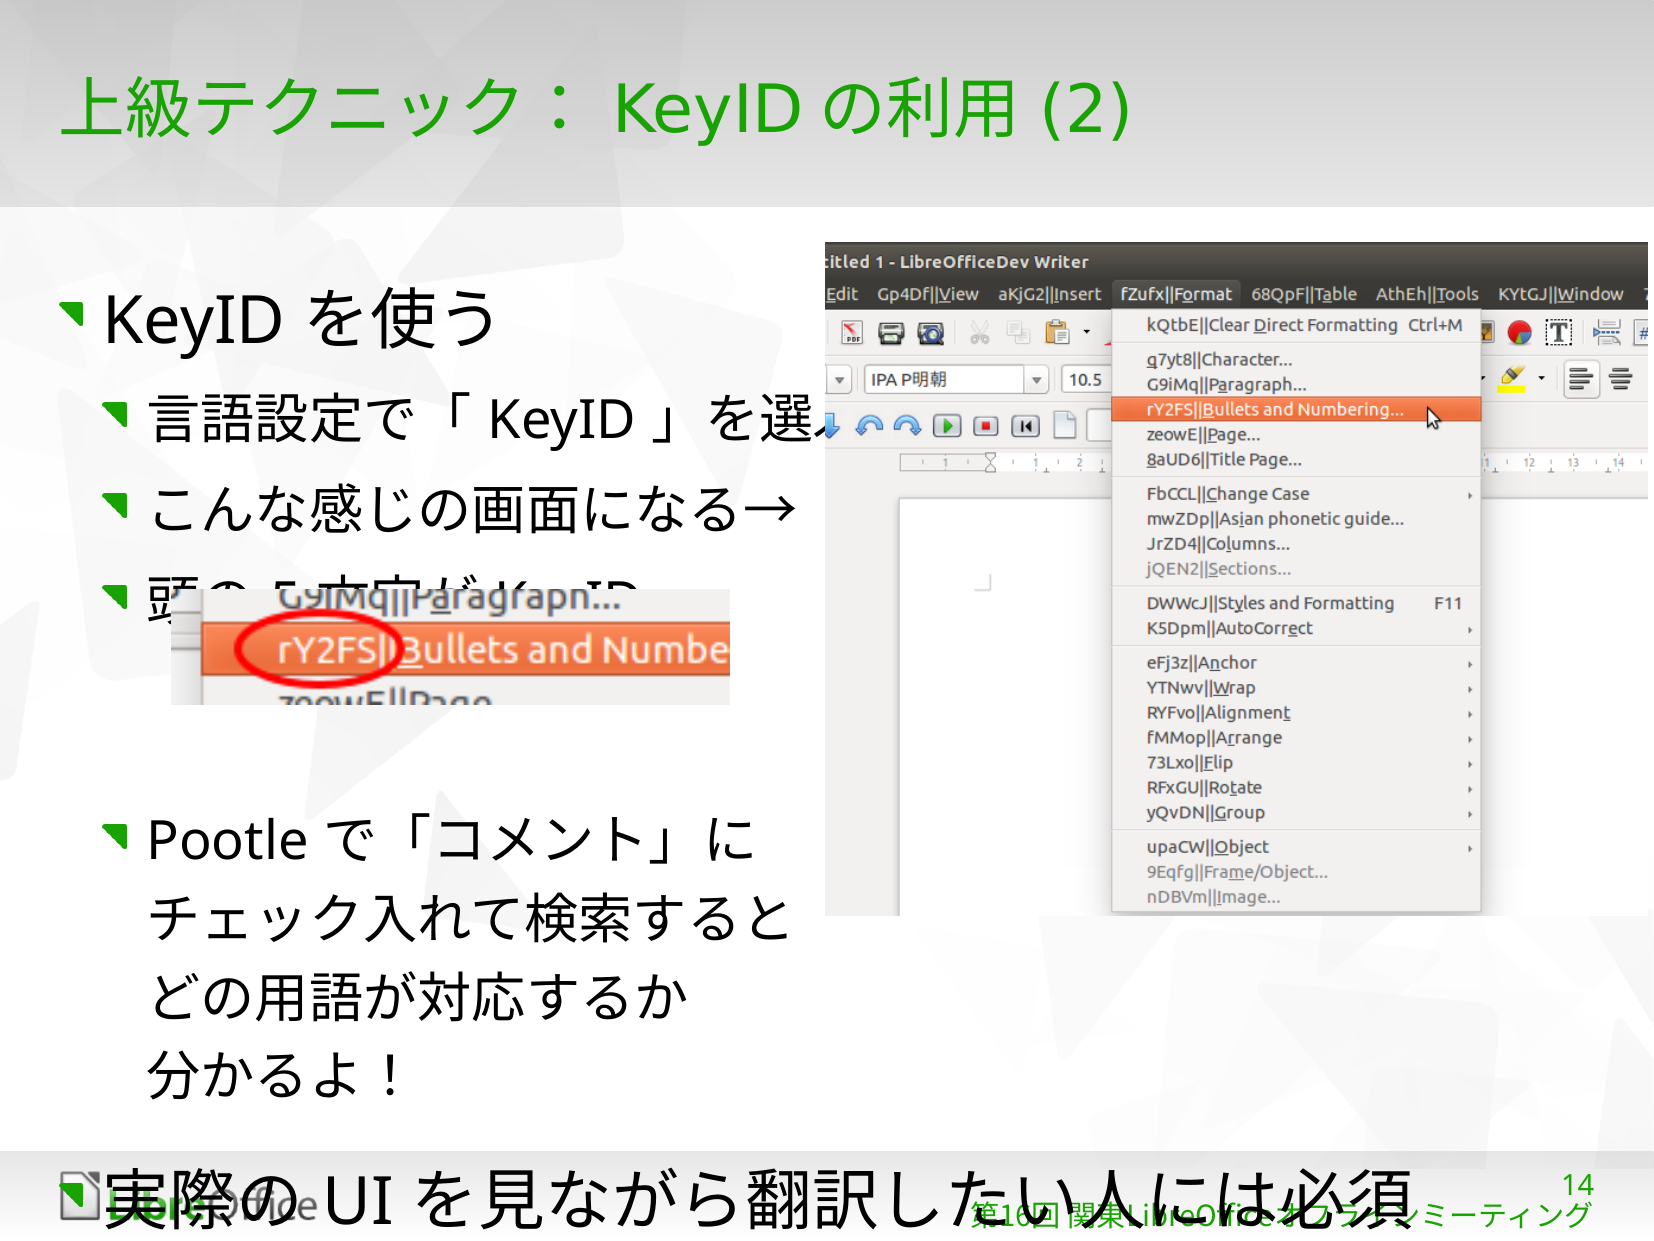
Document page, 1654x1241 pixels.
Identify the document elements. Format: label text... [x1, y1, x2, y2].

picture [825, 242, 1654, 1169]
title 上級テクニック：KeyIDの利用(2) [59, 29, 1595, 178]
picture [0, 0, 783, 931]
list KeyIDを使う 言語設定で「KeyID」を選ぶ こんな感じの画面になる→ 頭の5文字がKeyID Pootleで「コメント」に チェック入れて検索すると どの用語が対応するか 分かるよ！ 実際のUIを見ながら翻訳したい人には必須 [59, 265, 1595, 1080]
picture [171, 589, 730, 705]
picture [41, 1152, 337, 1240]
